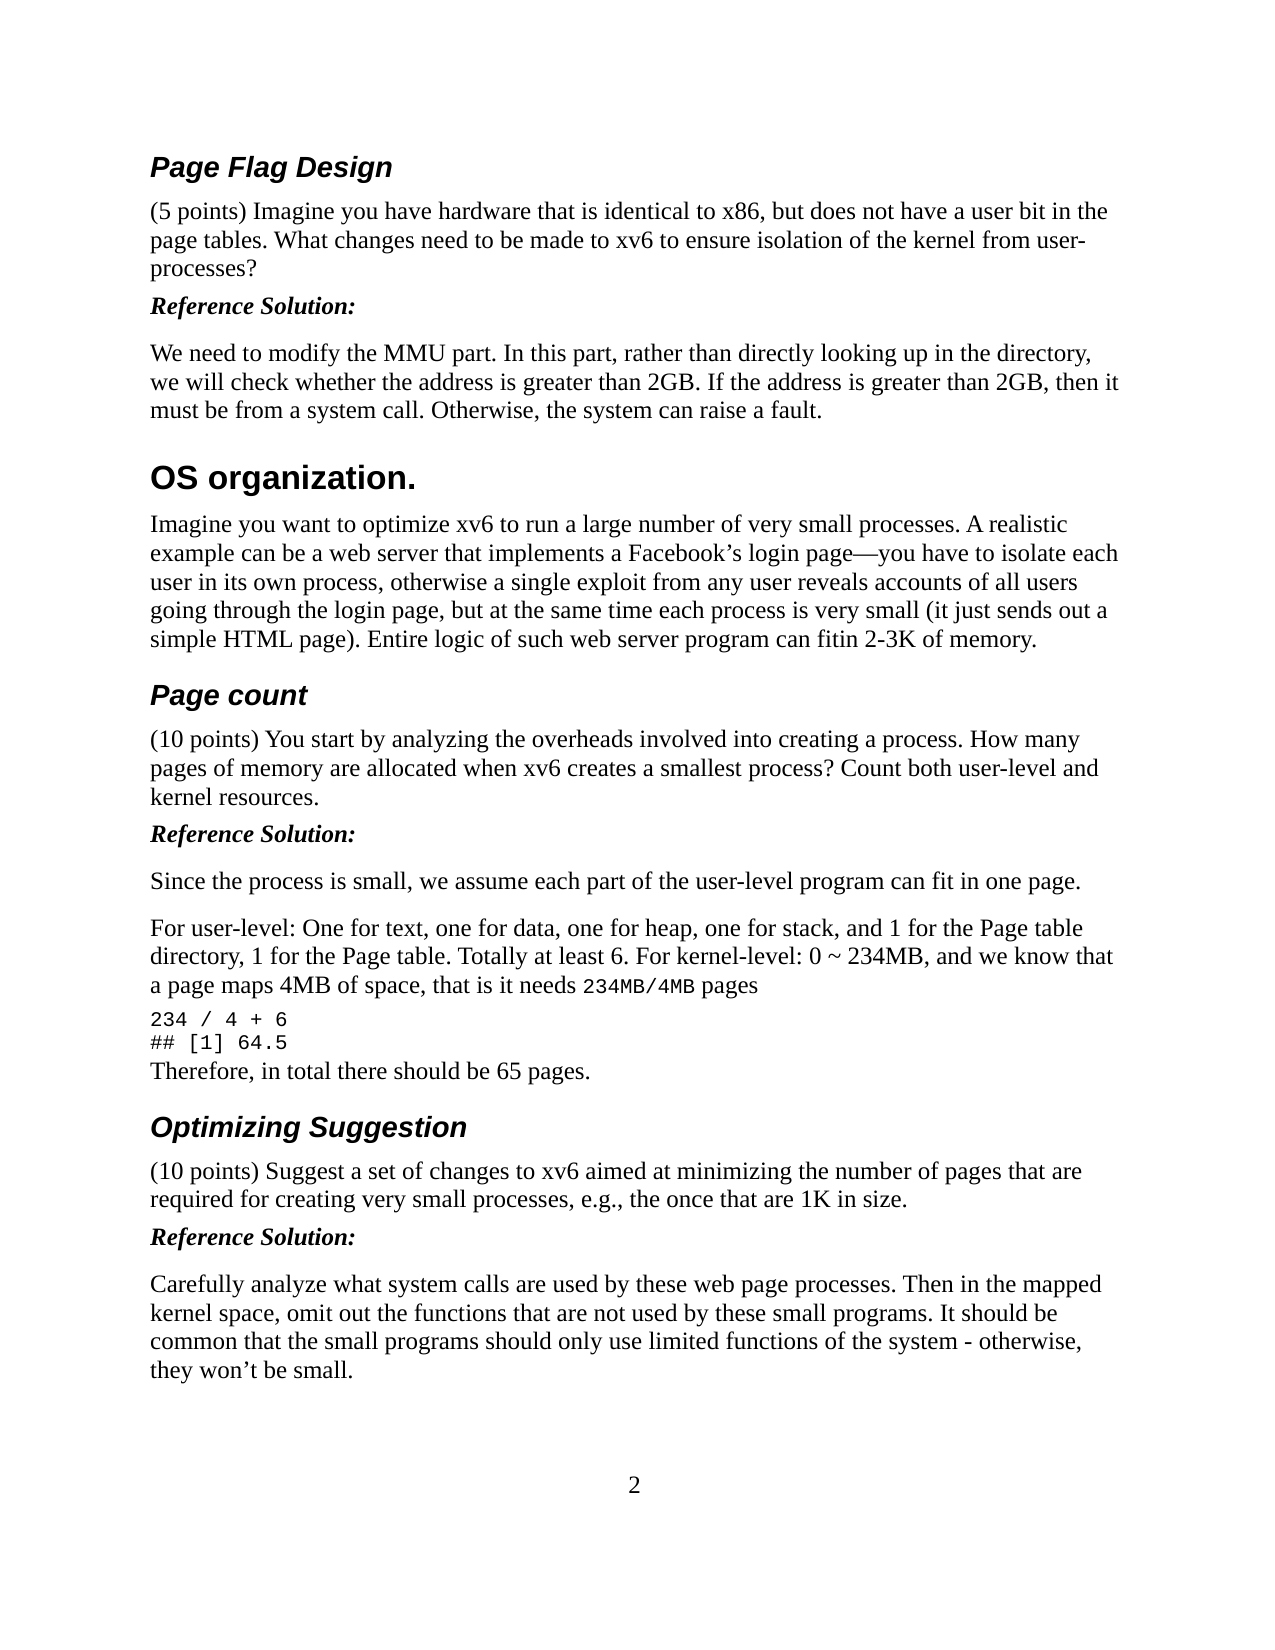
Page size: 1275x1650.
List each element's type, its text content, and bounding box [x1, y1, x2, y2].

subtitle Optimizing Suggestion [150, 1110, 1125, 1143]
text Since the process is small, we assume each part of the user-level program can fit in one page. [150, 866, 1125, 895]
text Therefore, in total there should be 65 pages. [150, 1056, 1125, 1085]
text (10 points) Suggest a set of changes to xv6 aimed at minimizing the number of pages that are required for creating very small processes, e.g., the once that are 1K in size. [150, 1156, 1125, 1213]
text Reference Solution: [150, 819, 1125, 848]
text Carefully analyze what system calls are used by these web page processes. Then in the mapped kernel space, omit out the functions that are not used by these small programs. It should be common that the small programs should only use limited functions of the system - otherwise, they won’t be small. [150, 1269, 1125, 1384]
text Reference Solution: [150, 1222, 1125, 1251]
text 234 / 4 + 6 [150, 1009, 1125, 1032]
text We need to modify the MMU part. In this part, rather than directly looking up in the directory, we will check whether the address is greater than 2GB. If the address is greater than 2GB, then it must be from a system call. Otherwise, the system can raise a fault. [150, 338, 1125, 424]
text (10 points) You start by analyzing the overheads involved into creating a process. How many pages of memory are allocated when xv6 creates a smallest process? Count both user-level and kernel resources. [150, 724, 1125, 810]
text Imagine you want to optimize xv6 to run a large number of very small processes. A realistic example can be a web server that implements a Facebook’s login page—you have to isolate each user in its own process, otherwise a single exploit from any user reveals accounts of all users going through the login page, but at the same time each process is very small (it just sends out a simple HTML page). Entire logic of such web server program can fitin 2-3K of memory. [150, 509, 1125, 653]
text For user-level: One for text, one for data, one for heap, one for stack, and 1 for the Page table directory, 1 for the Page table. Totally at least 6. For kernel-level: 0 ~ 234MB, and we know that a page maps 4MB of space, that is it needs 234MB/4MB pages [150, 913, 1125, 1000]
subtitle OS organization. [150, 458, 1125, 497]
text ## [1] 64.5 [150, 1032, 1125, 1056]
subtitle Page Flag Design [150, 150, 1125, 183]
subtitle Page count [150, 678, 1125, 712]
text Reference Solution: [150, 291, 1125, 320]
text (5 points) Imagine you have hardware that is identical to x86, but does not have a user bit in the page tables. What changes need to be made to xv6 to ensure isolation of the kernel from user-processes? [150, 196, 1125, 282]
